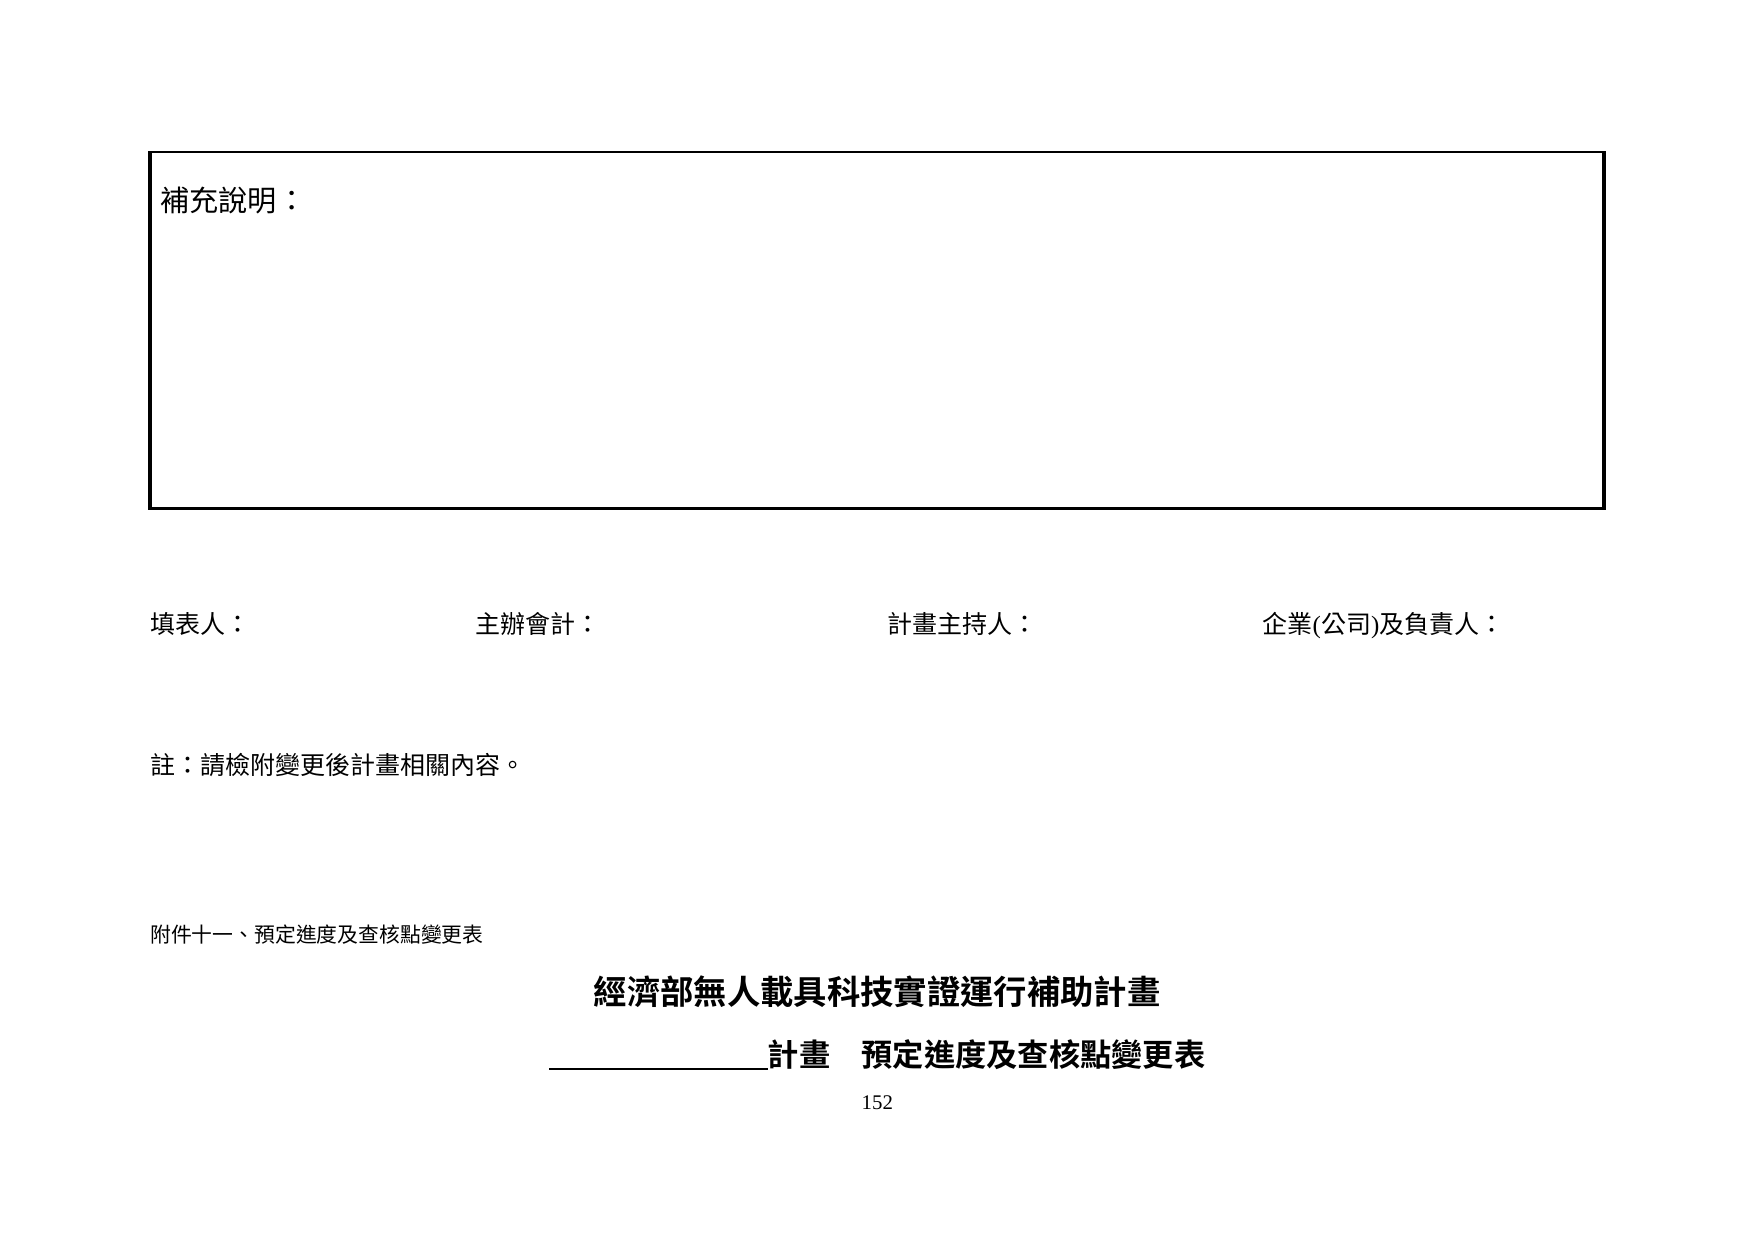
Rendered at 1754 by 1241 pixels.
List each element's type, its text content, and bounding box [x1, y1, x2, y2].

text 註：請檢附變更後計畫相關內容。 [150, 722, 1604, 785]
text 計畫 預定進度及查核點變更表 [150, 1011, 1604, 1073]
table_cell 補充說明： [152, 153, 1602, 507]
text 填表人： 主辦會計： 計畫主持人： 企業(公司)及負責人： [150, 581, 1604, 643]
text 經濟部無人載具科技實證運行補助計畫 [150, 948, 1604, 1011]
text 附件十一、預定進度及查核點變更表 [150, 918, 1604, 948]
